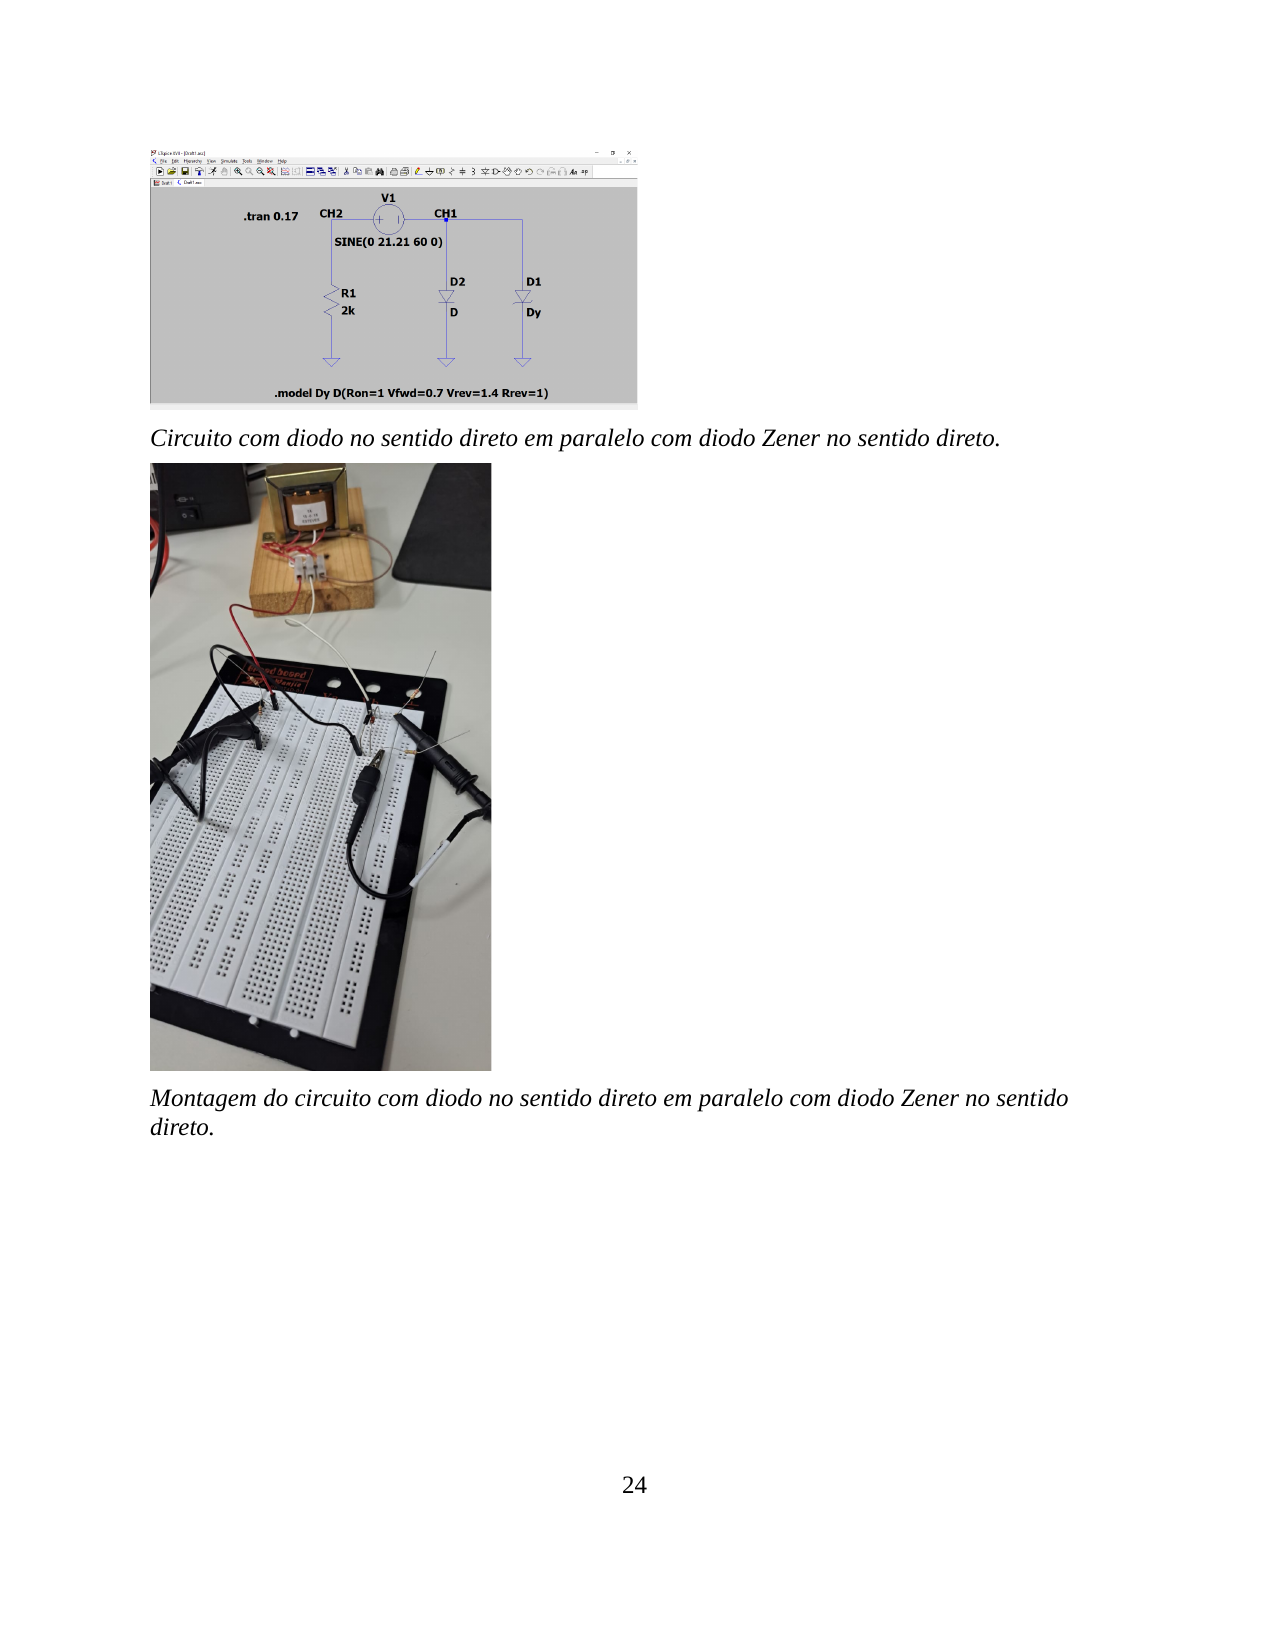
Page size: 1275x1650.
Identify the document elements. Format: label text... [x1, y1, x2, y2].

picture [150, 463, 492, 1071]
text Circuito com diodo no sentido direto em paralelo com diodo Zener no sentido direto. [150, 423, 1125, 451]
text Montagem do circuito com diodo no sentido direto em paralelo com diodo Zener no sentido direto. [150, 1083, 1125, 1141]
picture [150, 150, 638, 410]
